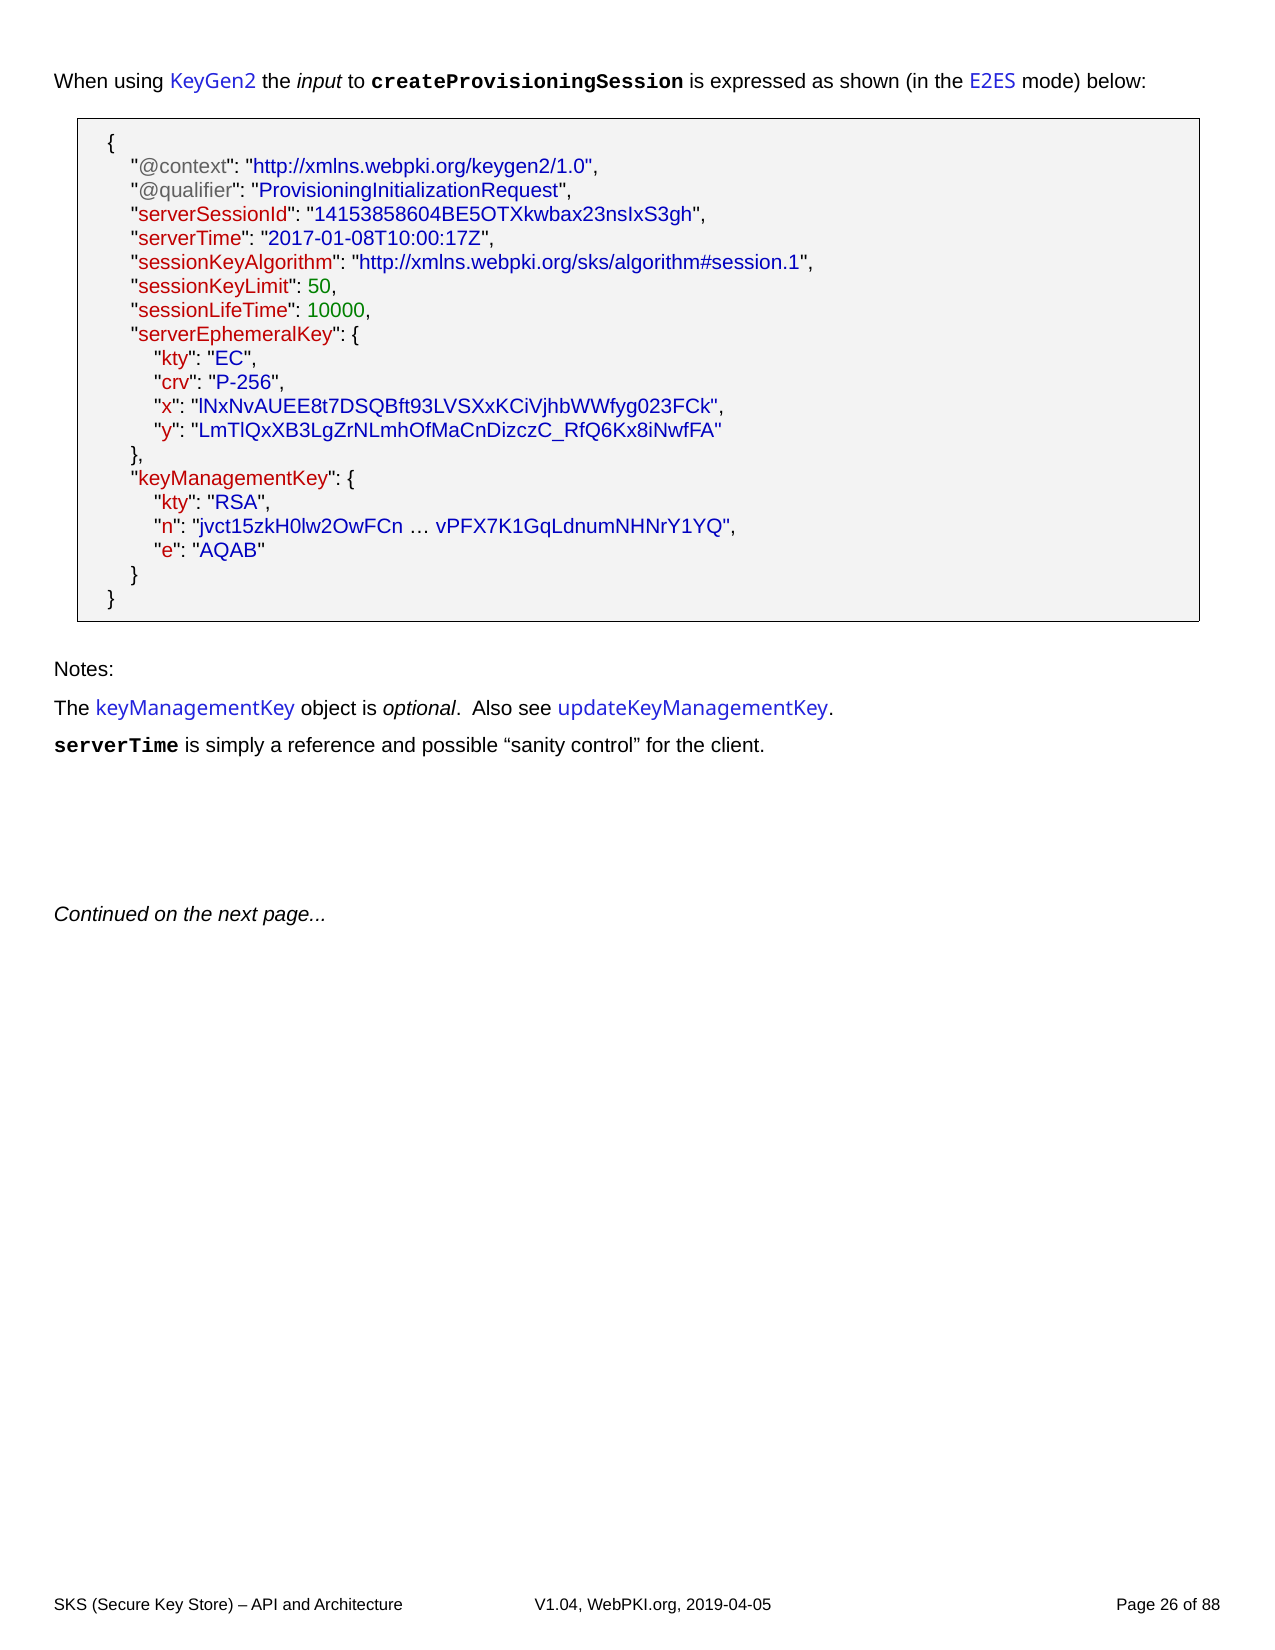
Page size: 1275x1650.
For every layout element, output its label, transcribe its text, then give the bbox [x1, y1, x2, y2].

text The keyManagementKey object is optional. Also see updateKeyManagementKey. [54, 693, 1221, 721]
table_header { "@context": "http://xmlns.webpki.org/keygen2/1.0", "@qualifier": "ProvisioningInitializationRequest", "serverSessionId": "14153858604BE5OTXkwbax23nsIxS3gh", "serverTime": "2017-01-08T10:00:17Z", "sessionKeyAlgorithm": "http://xmlns.webpki.org/sks/algorithm#session.1", "sessionKeyLimit": 50, "sessionLifeTime": 10000, "serverEphemeralKey": { "kty": "EC", "crv": "P-256", "x": "lNxNvAUEE8t7DSQBft93LVSXxKCiVjhbWWfyg023FCk", "y": "LmTlQxXB3LgZrNLmhOfMaCnDizczC_RfQ6Kx8iNwfFA" }, "keyManagementKey": { "kty": "RSA", "n": "jvct15zkH0lw2OwFCn … vPFX7K1GqLdnumNHNrY1YQ", "e": "AQAB" } } [78, 119, 1199, 621]
text Continued on the next page... [54, 902, 1221, 926]
text serverTime is simply a reference and possible “sanity control” for the client. [54, 733, 1221, 759]
text When using KeyGen2 the input to createProvisioningSession is expressed as shown (in the E2ES mode) below: [54, 66, 1221, 118]
text Notes: [54, 657, 1221, 681]
